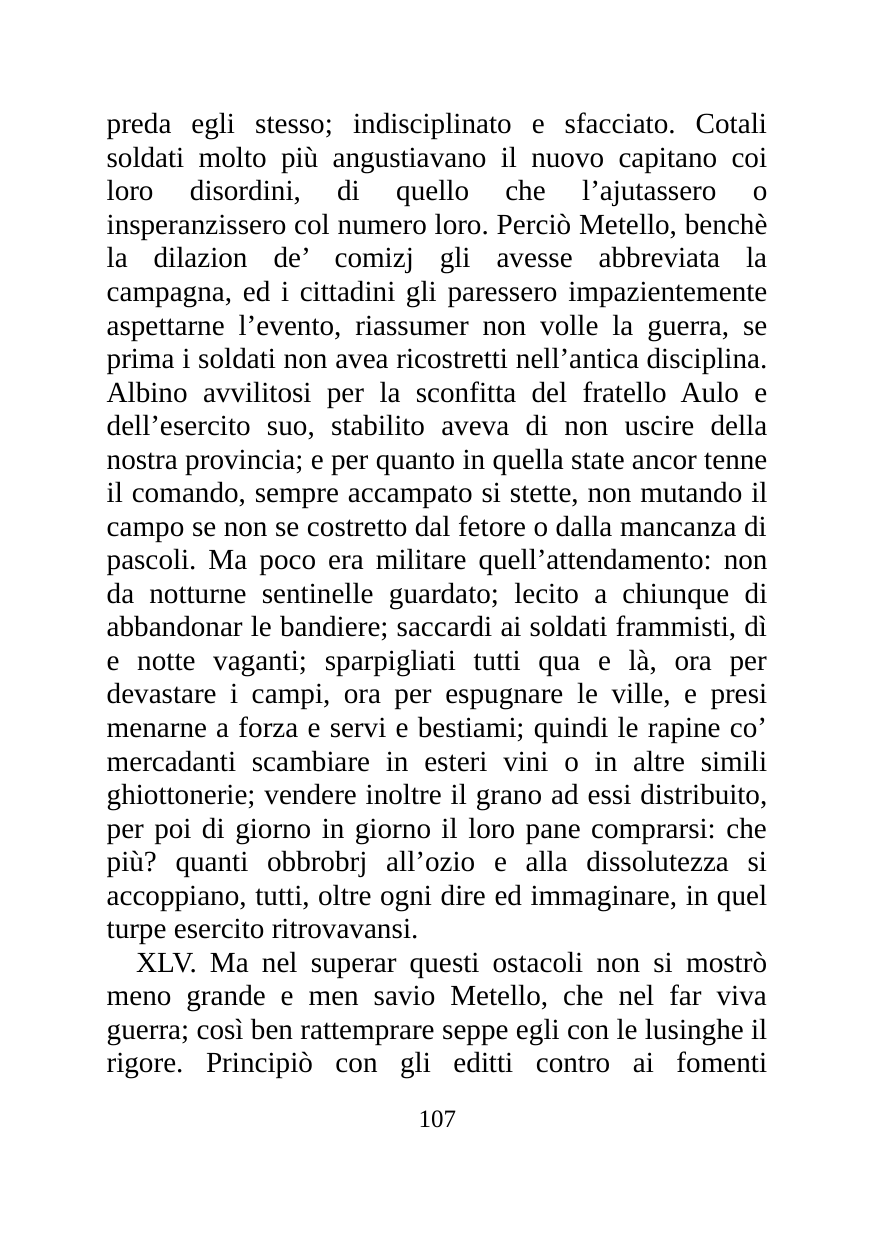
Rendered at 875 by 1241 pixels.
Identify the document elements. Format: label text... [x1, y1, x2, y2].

text preda egli stesso; indisciplinato e sfacciato. Cotali soldati molto più angustiavano il nuovo capitano coi loro disordini, di quello che l’ajutassero o insperanzissero col numero loro. Perciò Metello, benchè la dilazion de’ comizj gli avesse abbreviata la campagna, ed i cittadini gli paressero impazientemente aspettarne l’evento, riassumer non volle la guerra, se prima i soldati non avea ricostretti nell’antica disciplina. Albino avvilitosi per la sconfitta del fratello Aulo e dell’esercito suo, stabilito aveva di non uscire della nostra provincia; e per quanto in quella state ancor tenne il comando, sempre accampato si stette, non mutando il campo se non se costretto dal fetore o dalla mancanza di pascoli. Ma poco era militare quell’attendamento: non da notturne sentinelle guardato; lecito a chiunque di abbandonar le bandiere; saccardi ai soldati frammisti, dì e notte vaganti; sparpigliati tutti qua e là, ora per devastare i campi, ora per espugnare le ville, e presi menarne a forza e servi e bestiami; quindi le rapine co’ mercadanti scambiare in esteri vini o in altre simili ghiottonerie; vendere inoltre il grano ad essi distribuito, per poi di giorno in giorno il loro pane comprarsi: che più? quanti obbrobrj all’ozio e alla dissolutezza si accoppiano, tutti, oltre ogni dire ed immaginare, in quel turpe esercito ritrovavansi. [106, 106, 768, 945]
text XLV. Ma nel superar questi ostacoli non si mostrò meno grande e men savio Metello, che nel far viva guerra; così ben rattemprare seppe egli con le lusinghe il rigore. Principiò con gli editti contro ai fomenti [106, 945, 768, 1079]
